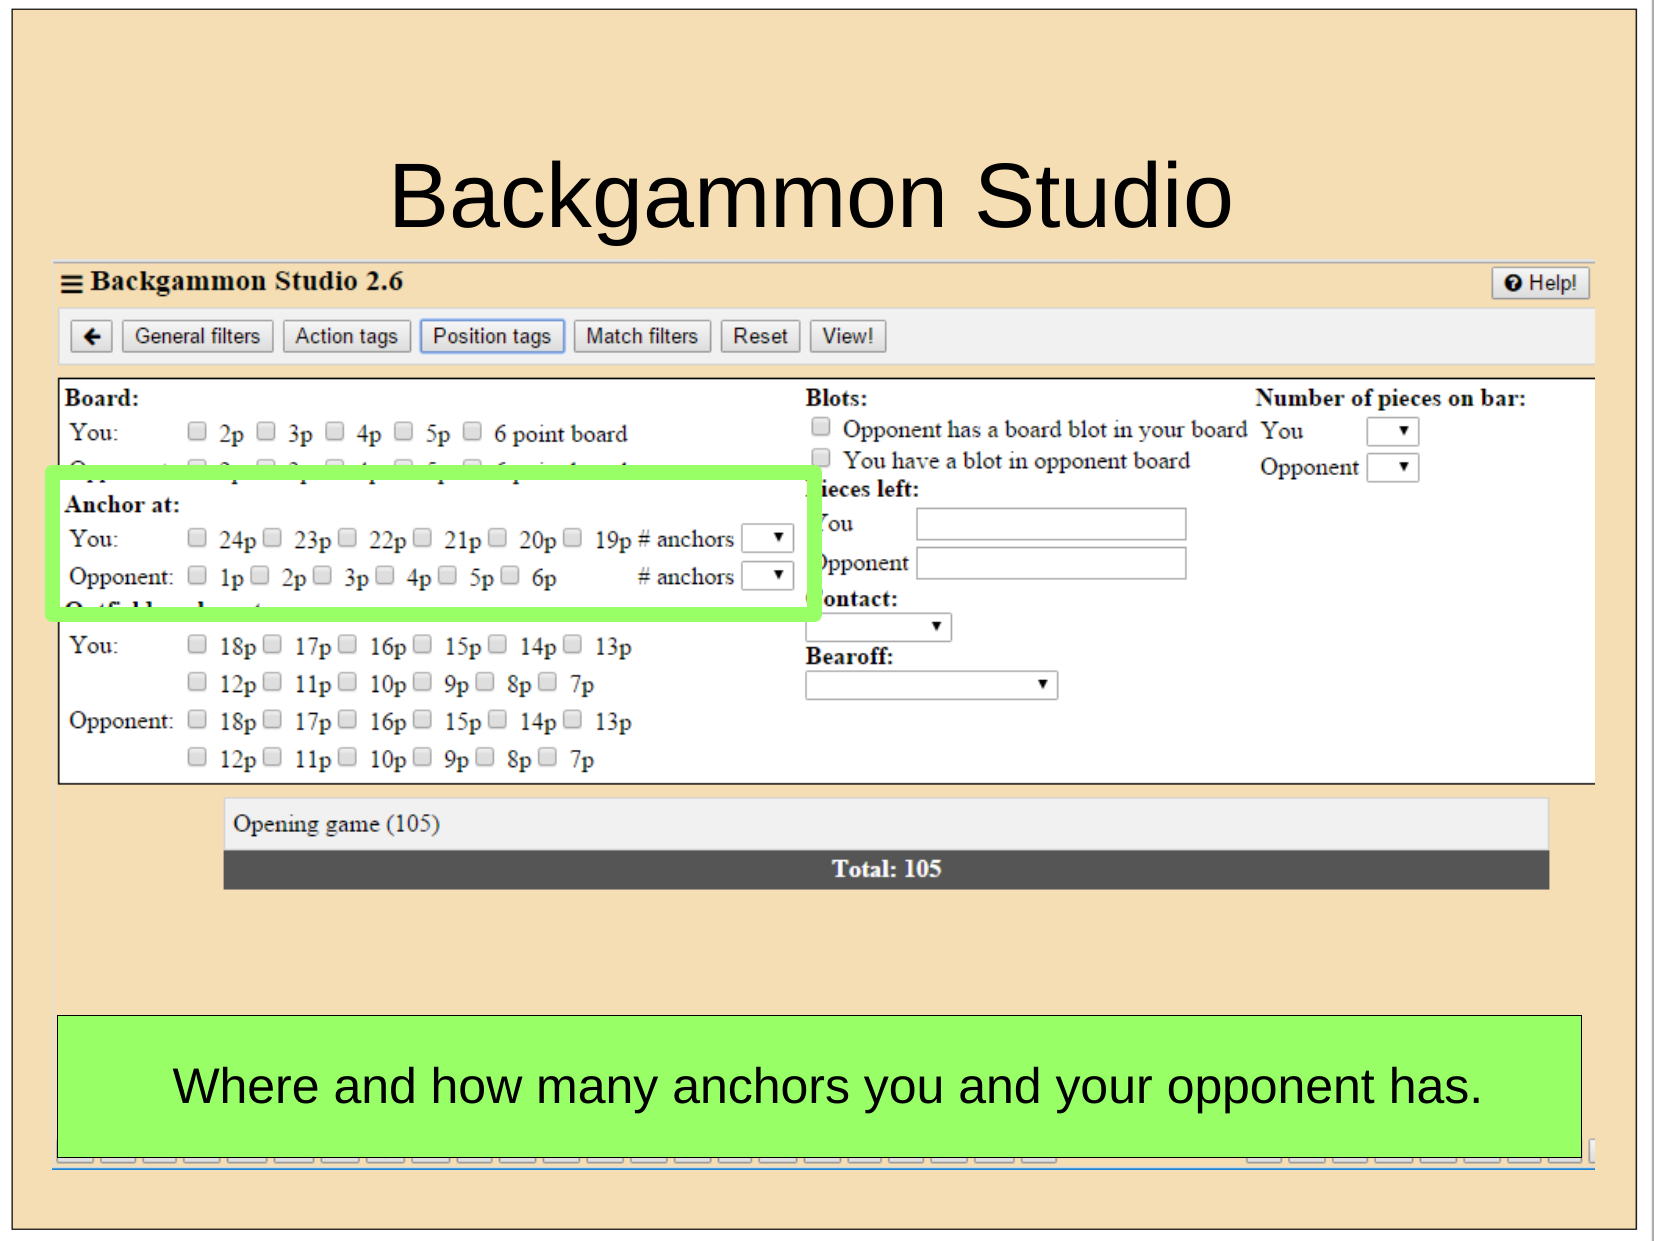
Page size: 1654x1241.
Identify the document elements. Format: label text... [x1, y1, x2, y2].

title Backgammon Studio [118, 112, 1506, 259]
text_box Where and how many anchors you and your opponent has. [57, 1015, 1582, 1158]
picture [0, 0, 1654, 1241]
